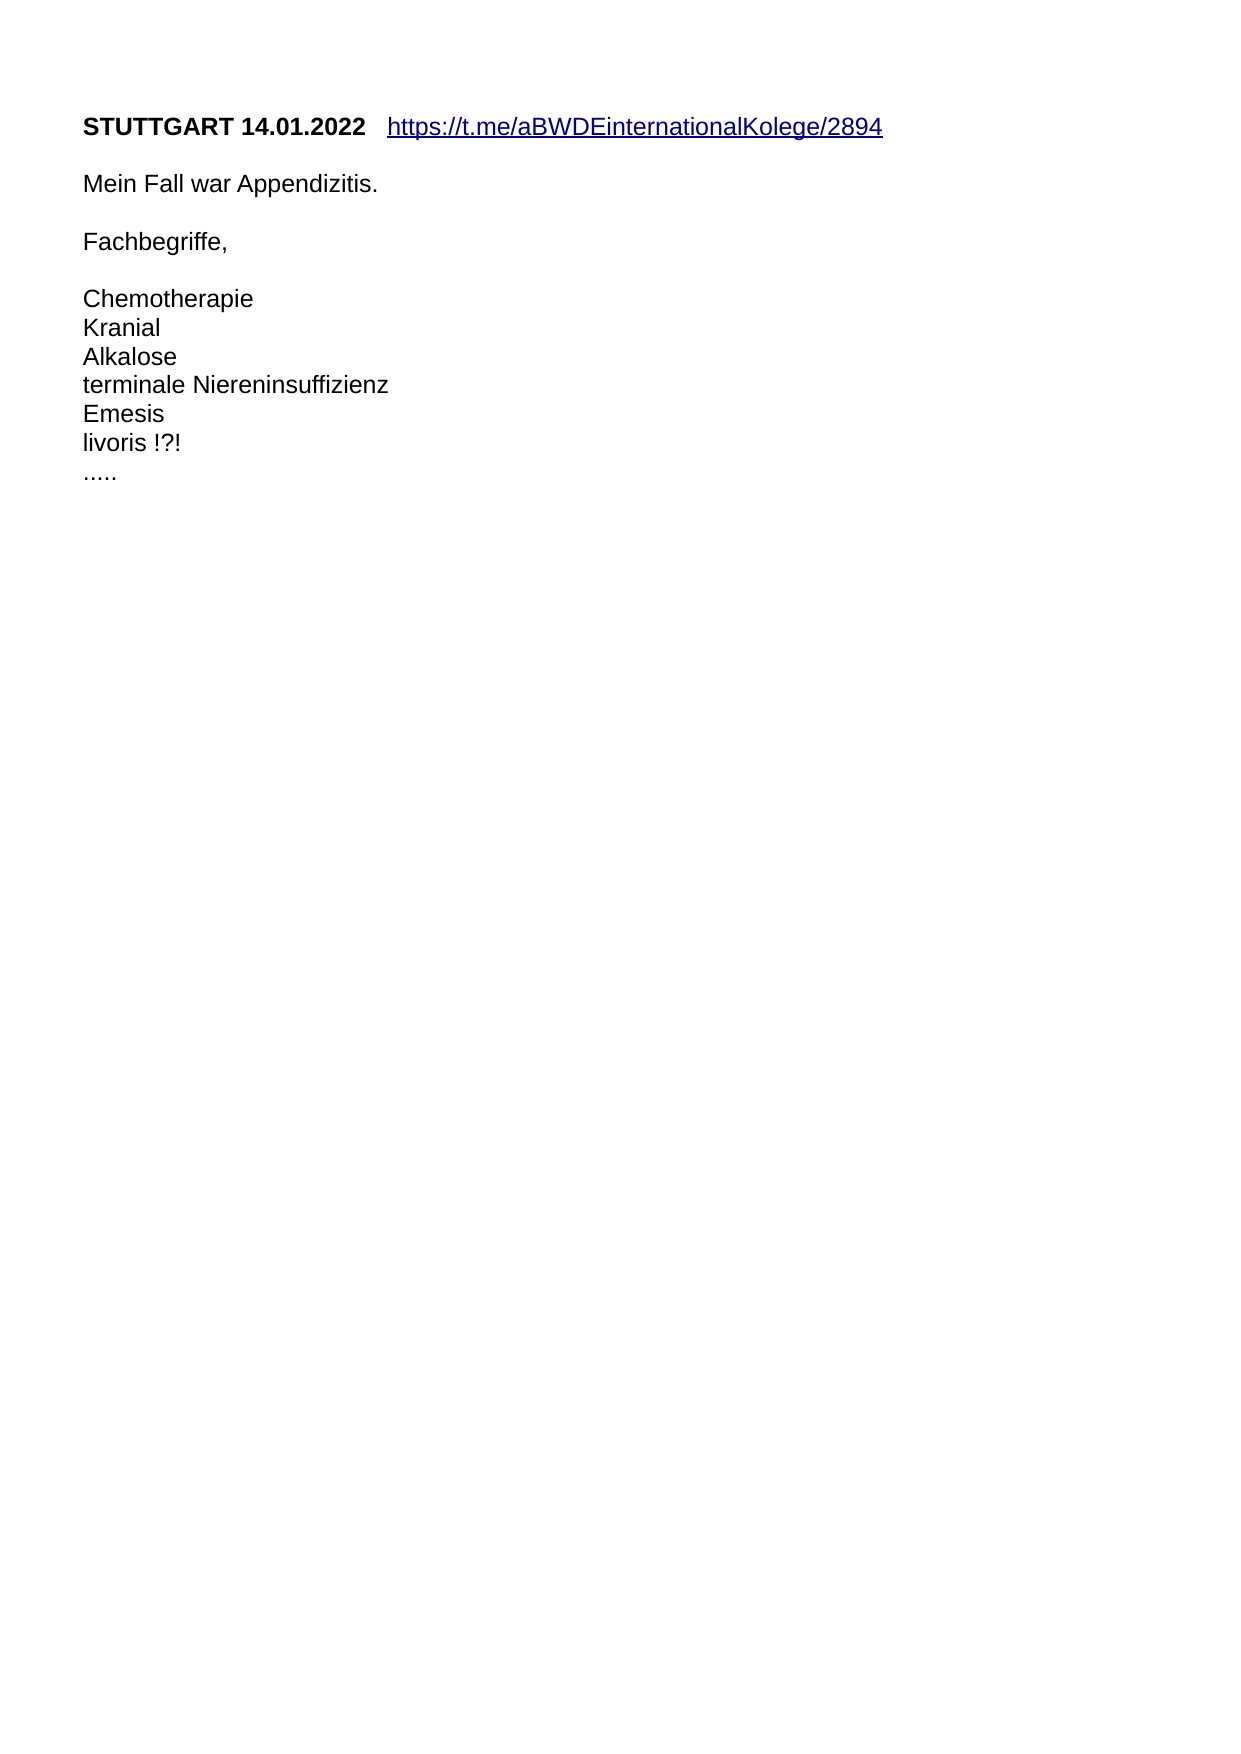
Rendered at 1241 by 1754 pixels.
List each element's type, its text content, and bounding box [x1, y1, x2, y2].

text livoris !?! [83, 428, 1157, 456]
text STUTTGART 14.01.2022 https://t.me/aBWDEinternationalKolege/2894 [83, 111, 1157, 140]
text Chemotherapie [83, 284, 1157, 313]
text terminale Niereninsuffizienz [83, 370, 1157, 399]
text Emesis [83, 399, 1157, 428]
text ..... [83, 456, 1157, 485]
text Fachbegriffe, [83, 226, 1157, 255]
text Mein Fall war Appendizitis. [83, 169, 1157, 198]
text Alkalose [83, 341, 1157, 370]
text Kranial [83, 313, 1157, 341]
